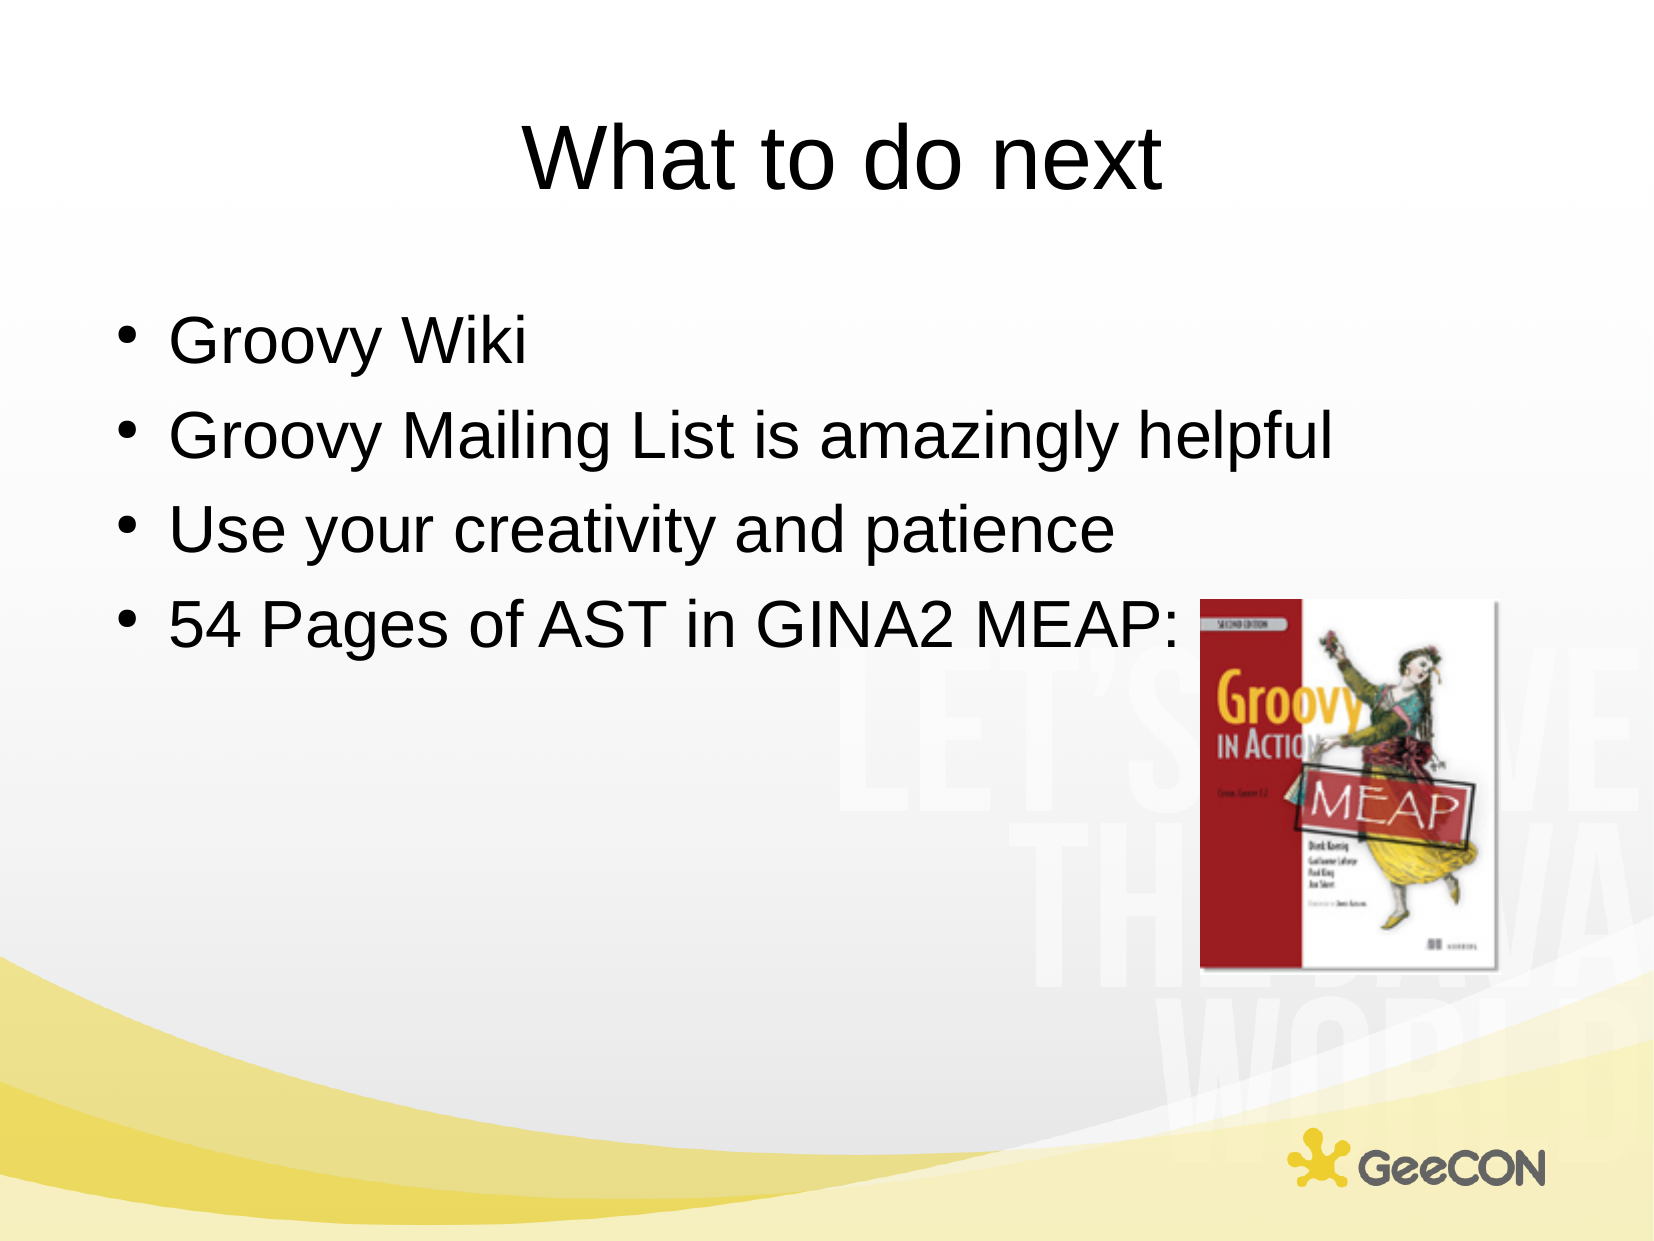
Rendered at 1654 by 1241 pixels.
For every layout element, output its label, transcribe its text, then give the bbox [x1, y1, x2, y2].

title What to do next [82, 49, 1571, 257]
list Groovy Wiki Groovy Mailing List is amazingly helpful Use your creativity and patience 54 Pages of AST in GINA2 MEAP: [82, 289, 1571, 1108]
picture [0, 0, 1654, 1241]
